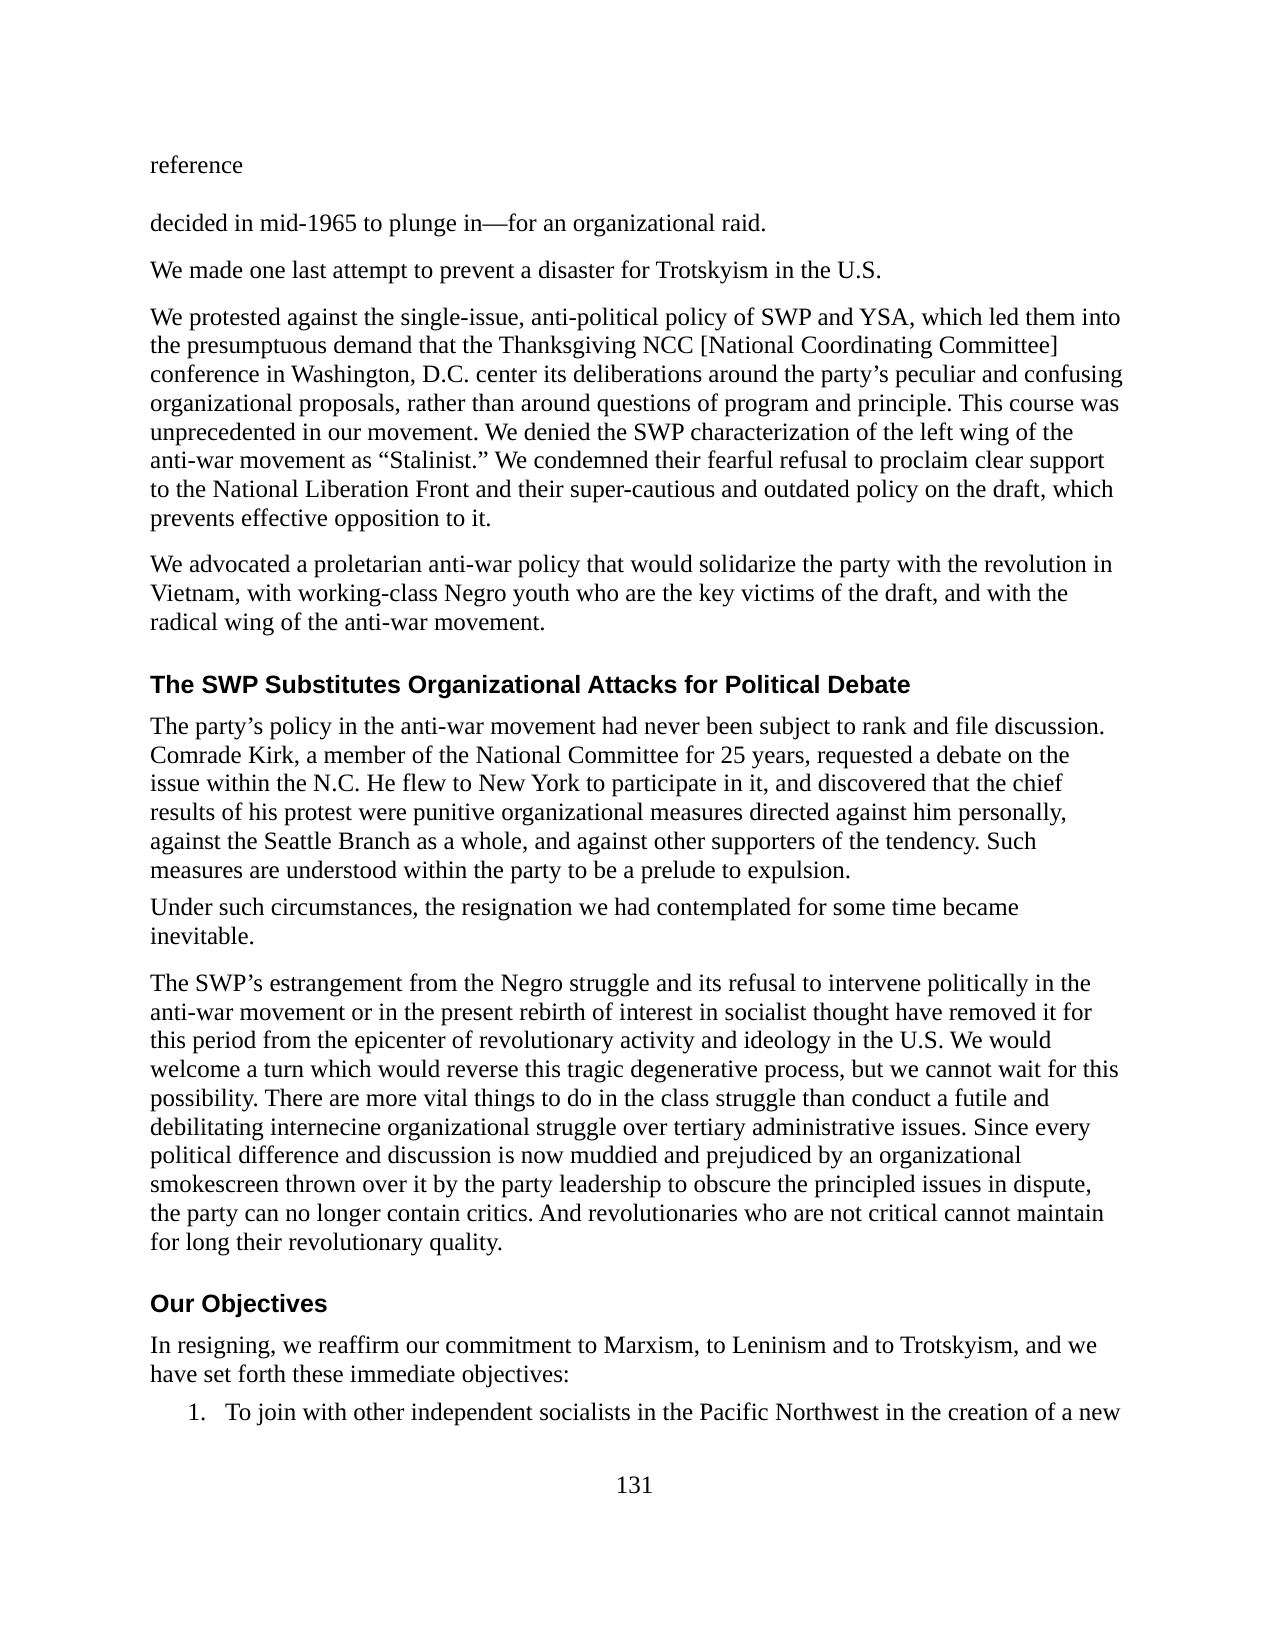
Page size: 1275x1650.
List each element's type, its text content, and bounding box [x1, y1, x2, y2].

text decided in mid-1965 to plunge in—for an organizational raid. [150, 208, 1125, 237]
subtitle Our Objectives [150, 1289, 1125, 1318]
text We advocated a proletarian anti-war policy that would solidarize the party with the revolution in Vietnam, with working-class Negro youth who are the key victims of the draft, and with the radical wing of the anti-war movement. [150, 549, 1125, 636]
list To join with other independent socialists in the Pacific Northwest in the creation of a new [187, 1397, 1125, 1426]
text In resigning, we reaffirm our commitment to Marxism, to Leninism and to Trotskyism, and we have set forth these immediate objectives: [150, 1331, 1125, 1388]
text The party’s policy in the anti-war movement had never been subject to rank and file discussion. Comrade Kirk, a member of the National Committee for 25 years, requested a debate on the issue within the N.C. He flew to New York to participate in it, and discovered that the chief results of his protest were punitive organizational measures directed against him personally, against the Seattle Branch as a whole, and against other supporters of the tendency. Such measures are understood within the party to be a prelude to expulsion. [150, 711, 1125, 883]
subtitle The SWP Substitutes Organizational Attacks for Political Debate [150, 670, 1125, 698]
text We made one last attempt to prevent a disaster for Trotskyism in the U.S. [150, 255, 1125, 284]
text Under such circumstances, the resignation we had contemplated for some time became inevitable. [150, 892, 1125, 950]
text We protested against the single-issue, anti-political policy of SWP and YSA, which led them into the presumptuous demand that the Thanksgiving NCC [National Coordinating Committee] conference in Washington, D.C. center its deliberations around the party’s peculiar and confusing organizational proposals, rather than around questions of program and principle. This course was unprecedented in our movement. We denied the SWP characterization of the left wing of the anti-war movement as “Stalinist.” We condemned their fearful refusal to proclaim clear support to the National Liberation Front and their super-cautious and outdated policy on the draft, which prevents effective opposition to it. [150, 302, 1125, 532]
text The SWP’s estrangement from the Negro struggle and its refusal to intervene politically in the anti-war movement or in the present rebirth of interest in socialist thought have removed it for this period from the epicenter of revolutionary activity and ideology in the U.S. We would welcome a turn which would reverse this tragic degenerative process, but we cannot wait for this possibility. There are more vital things to do in the class struggle than conduct a futile and debilitating internecine organizational struggle over tertiary administrative issues. Since every political difference and discussion is now muddied and prejudiced by an organizational smokescreen thrown over it by the party leadership to obscure the principled issues in dispute, the party can no longer contain critics. And revolutionaries who are not critical cannot maintain for long their revolutionary quality. [150, 968, 1125, 1255]
